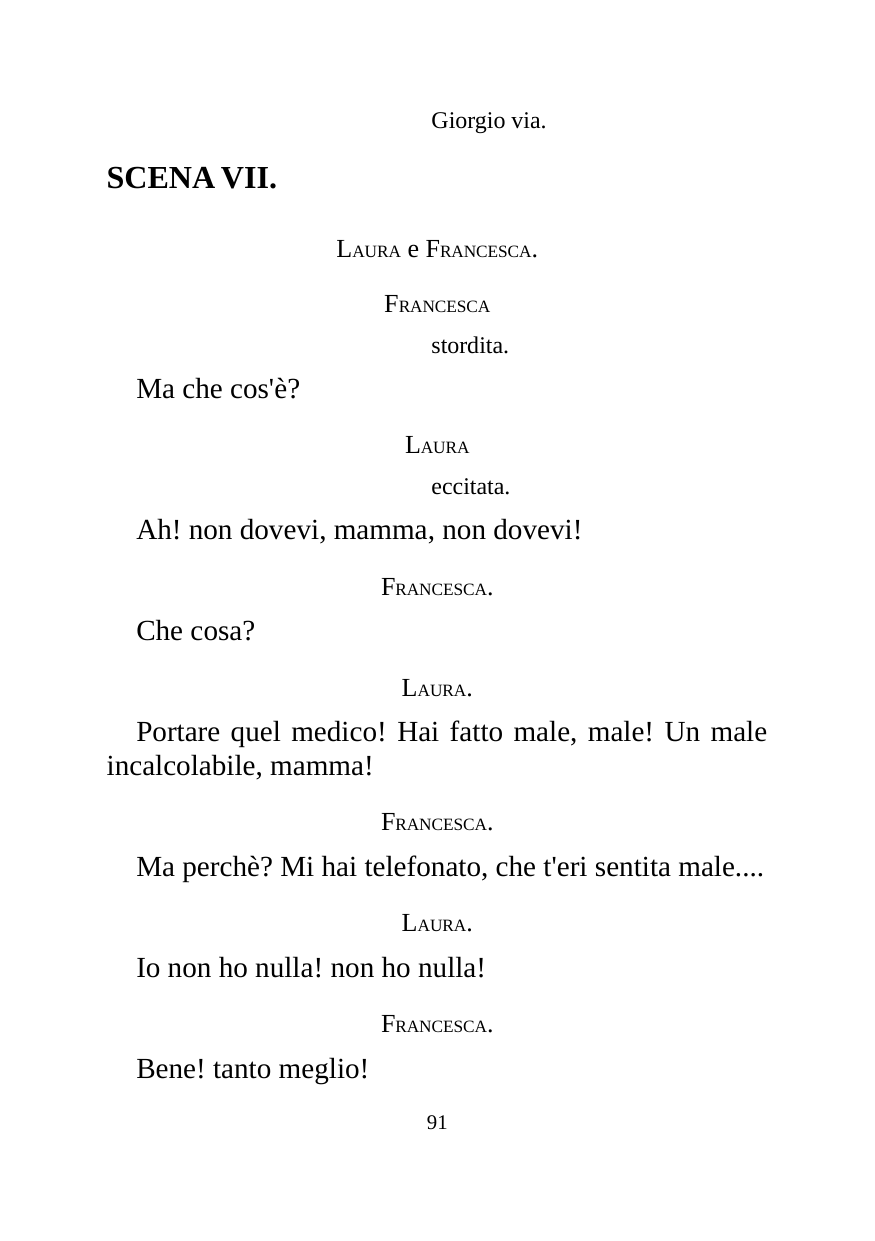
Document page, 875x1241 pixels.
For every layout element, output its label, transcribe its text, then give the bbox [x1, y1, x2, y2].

text Giorgio via. [402, 106, 768, 134]
text Laura. [106, 672, 768, 702]
text Bene! tanto meglio! [106, 1051, 768, 1084]
text Laura e Francesca. [106, 233, 768, 263]
text Francesca. [106, 806, 768, 836]
text eccitata. [402, 472, 768, 499]
text Francesca. [106, 1008, 768, 1038]
text Portare quel medico! Hai fatto male, male! Un male incalcolabile, mamma! [106, 714, 768, 781]
subtitle SCENA VII. [106, 159, 768, 196]
text Ma perchè? Mi hai telefonato, che t'eri sentita male.... [106, 849, 768, 882]
text Francesca. [106, 571, 768, 601]
text Che cosa? [106, 613, 768, 647]
text Laura. [106, 907, 768, 937]
text Io non ho nulla! non ho nulla! [106, 950, 768, 983]
text Ah! non dovevi, mamma, non dovevi! [106, 512, 768, 546]
text Ma che cos'è? [106, 371, 768, 404]
text Francesca [106, 288, 768, 318]
text Laura [106, 429, 768, 459]
text stordita. [402, 331, 768, 358]
